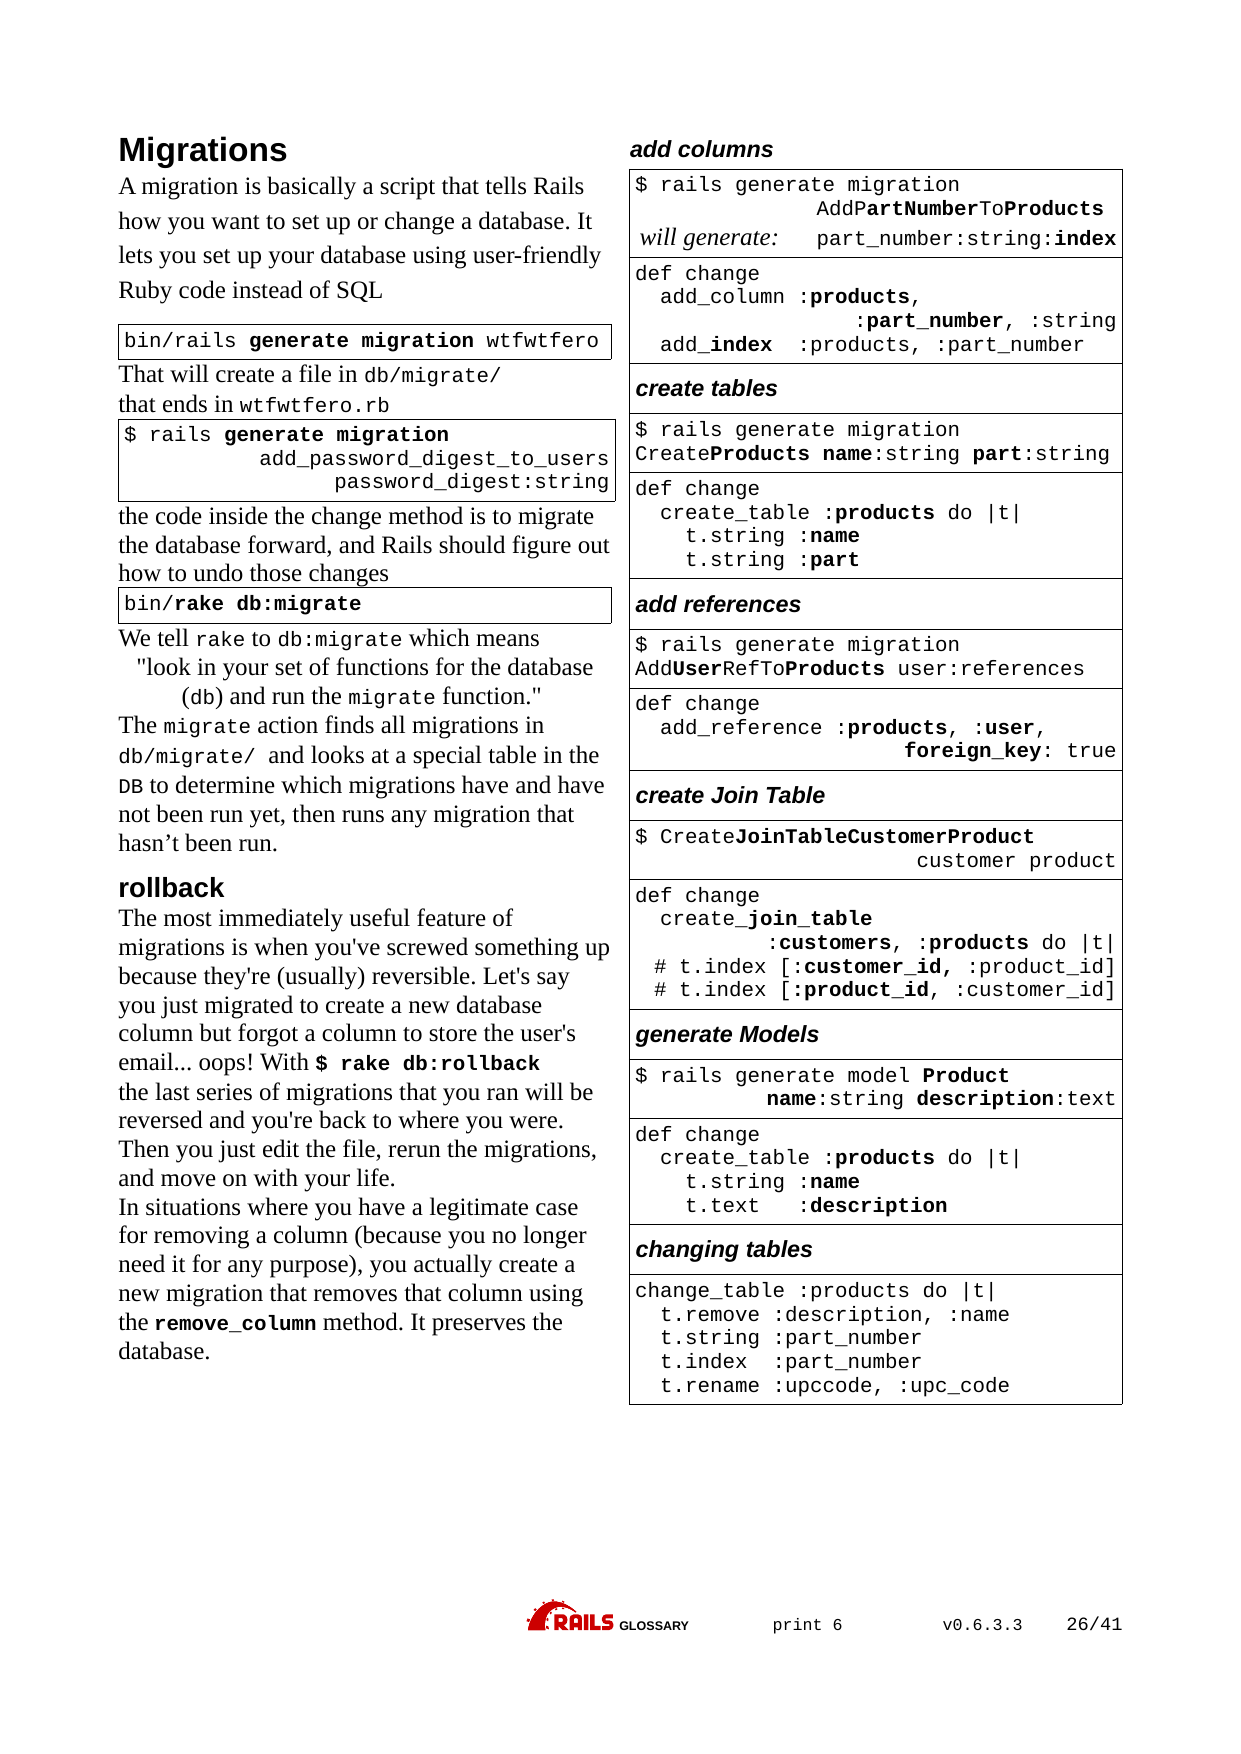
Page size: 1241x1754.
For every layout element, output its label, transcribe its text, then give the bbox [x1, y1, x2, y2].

table_header bin/rails generate migration wtfwtfero [119, 325, 611, 359]
text The most immediately useful feature of migrations is when you've screwed something up because they're (usually) reversible. Let's say you just migrated to create a new database column but forgot a column to store the user's email... oops! With $ rake db:rollback [118, 903, 611, 1077]
table_cell add references [630, 579, 1122, 628]
table_cell generate Models [630, 1010, 1122, 1059]
table_header $ rails generate migration add_password_digest_to_users password_digest:string [119, 420, 615, 501]
text In situations where you have a legitimate case for removing a column (because you no longer need it for any purpose), you actually create a new migration that removes that column using the remove_column method. It preserves the database. [118, 1192, 611, 1365]
table_header bin/rake db:migrate [119, 588, 611, 622]
text the last series of migrations that you ran will be reversed and you're back to where you were. Then you just edit the file, rerun the migrations, and move on with your life. [118, 1077, 611, 1192]
text The migrate action finds all migrations in db/migrate/ and looks at a special table in the DB to determine which migrations have and have not been run yet, then runs any migration that hasn’t been run. [118, 711, 611, 857]
table_cell changing tables [630, 1225, 1122, 1274]
text A migration is basically a script that tells Rails how you want to set up or change a database. It lets you set up your database using user-friendly Ruby code instead of SQL [118, 171, 611, 304]
text That will create a file in db/migrate/ [118, 360, 611, 389]
table_cell def change create_table :products do |t| t.string :name t.string :part [630, 473, 1122, 578]
subtitle Migrations [118, 130, 611, 168]
table_cell $ rails generate model Product name:string description:text [630, 1060, 1122, 1118]
text We tell rake to db:migrate which means [118, 624, 611, 652]
table_header $ rails generate migration AddPartNumberToProducts will generate: part_number:string:index [630, 170, 1122, 257]
table_cell def change add_column :products, :part_number, :string add_index :products, :part_number [630, 258, 1122, 363]
table_cell $ rails generate migration CreateProducts name:string part:string [630, 414, 1122, 472]
table_cell $ CreateJoinTableCustomerProduct customer product [630, 821, 1122, 879]
table_cell def change create_table :products do |t| t.string :name t.text :description [630, 1119, 1122, 1224]
subtitle rollback [118, 872, 611, 903]
text the code inside the change method is to migrate the database forward, and Rails should figure out how to undo those changes [118, 502, 611, 587]
table_cell $ rails generate migration AddUserRefToProducts user:references [630, 630, 1122, 687]
text "look in your set of functions for the database (db) and run the migrate function." [118, 652, 611, 711]
table_cell create tables [630, 364, 1122, 413]
table_cell create Join Table [630, 771, 1122, 820]
text that ends in wtfwtfero.rb [118, 389, 611, 418]
subtitle add columns [630, 136, 1122, 163]
table_cell change_table :products do |t| t.remove :description, :name t.string :part_number t.index :part_number t.rename :upccode, :upc_code [630, 1275, 1122, 1404]
table_cell def change create_join_table :customers, :products do |t| # t.index [:customer_id, :product_id] # t.index [:product_id, :customer_id] [630, 880, 1122, 1009]
table_cell def change add_reference :products, :user, foreign_key: true [630, 689, 1122, 770]
